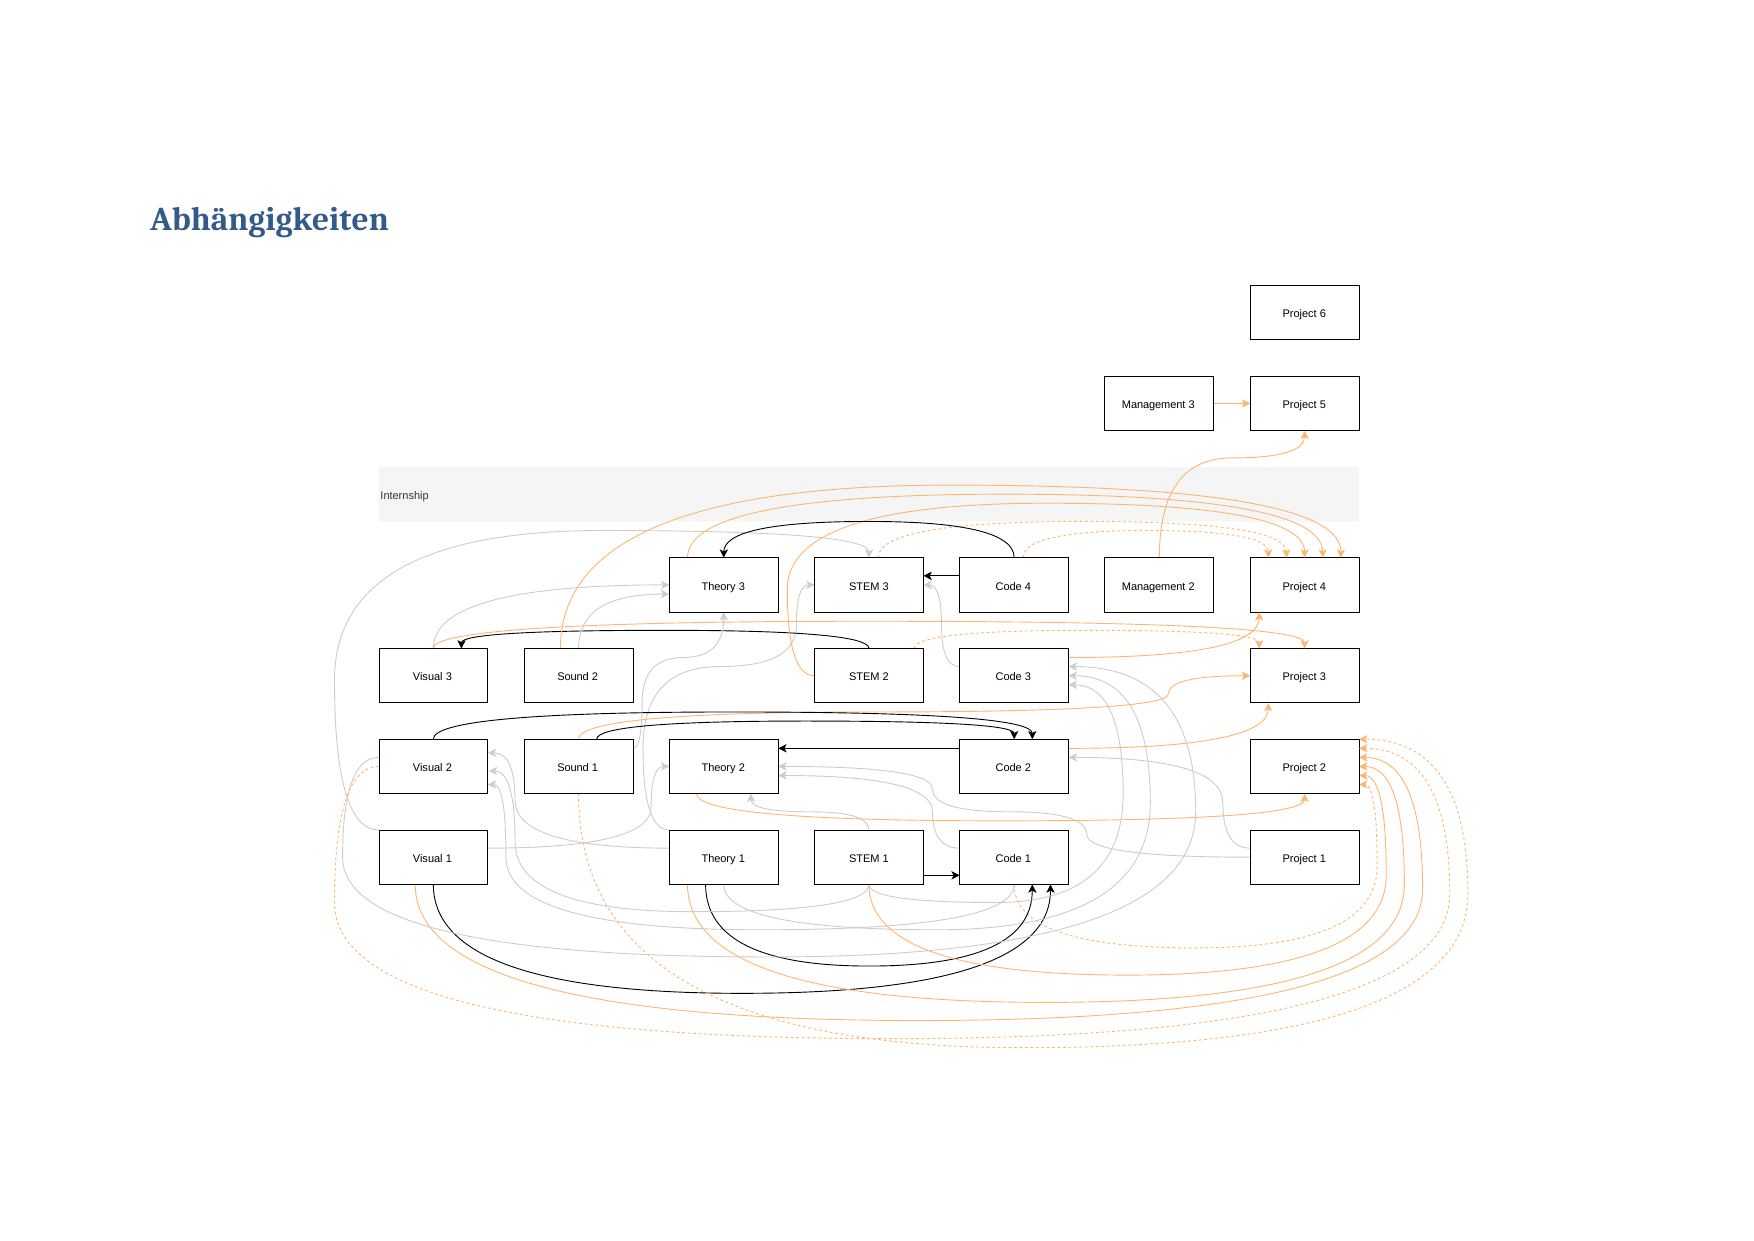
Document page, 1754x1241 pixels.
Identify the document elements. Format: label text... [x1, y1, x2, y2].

subtitle Abhängigkeiten [150, 200, 877, 238]
